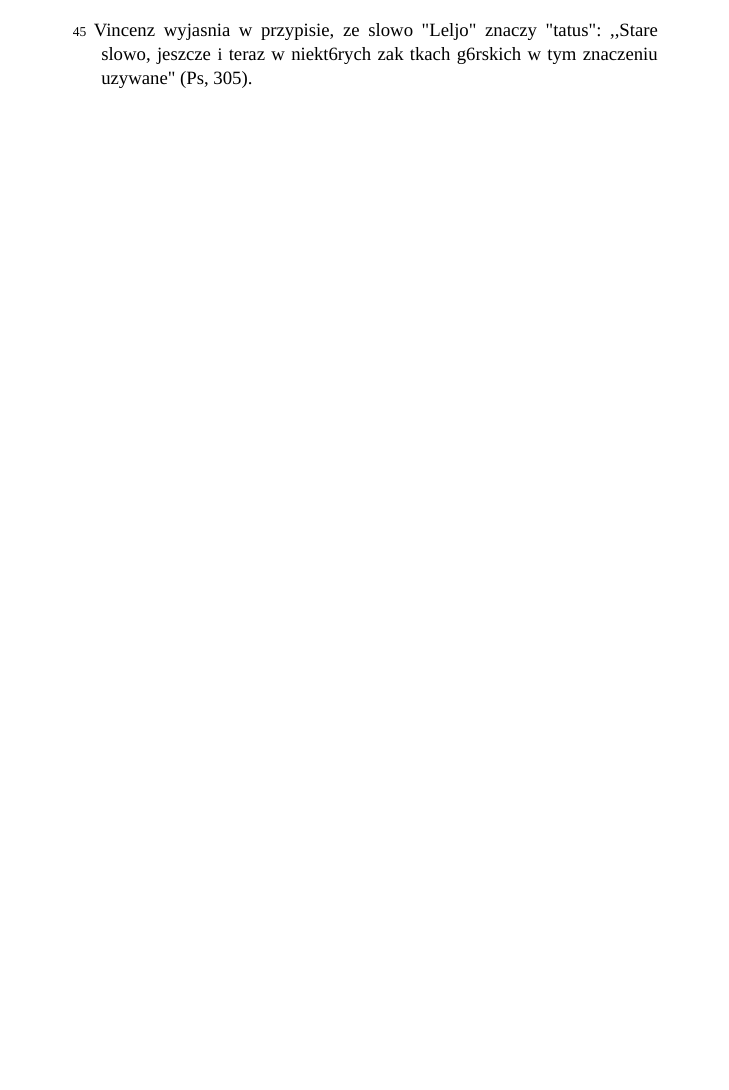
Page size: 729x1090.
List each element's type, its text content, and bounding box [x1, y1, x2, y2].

text 45 Vincenz wyjasnia w przypisie, ze slowo "Leljo" znaczy "tatus": ,,Stare slowo, jeszcze і teraz w niekt6rych zak tkach g6rskich w tym znaczeniu uzywane" (Ps, 305). [73, 19, 659, 89]
